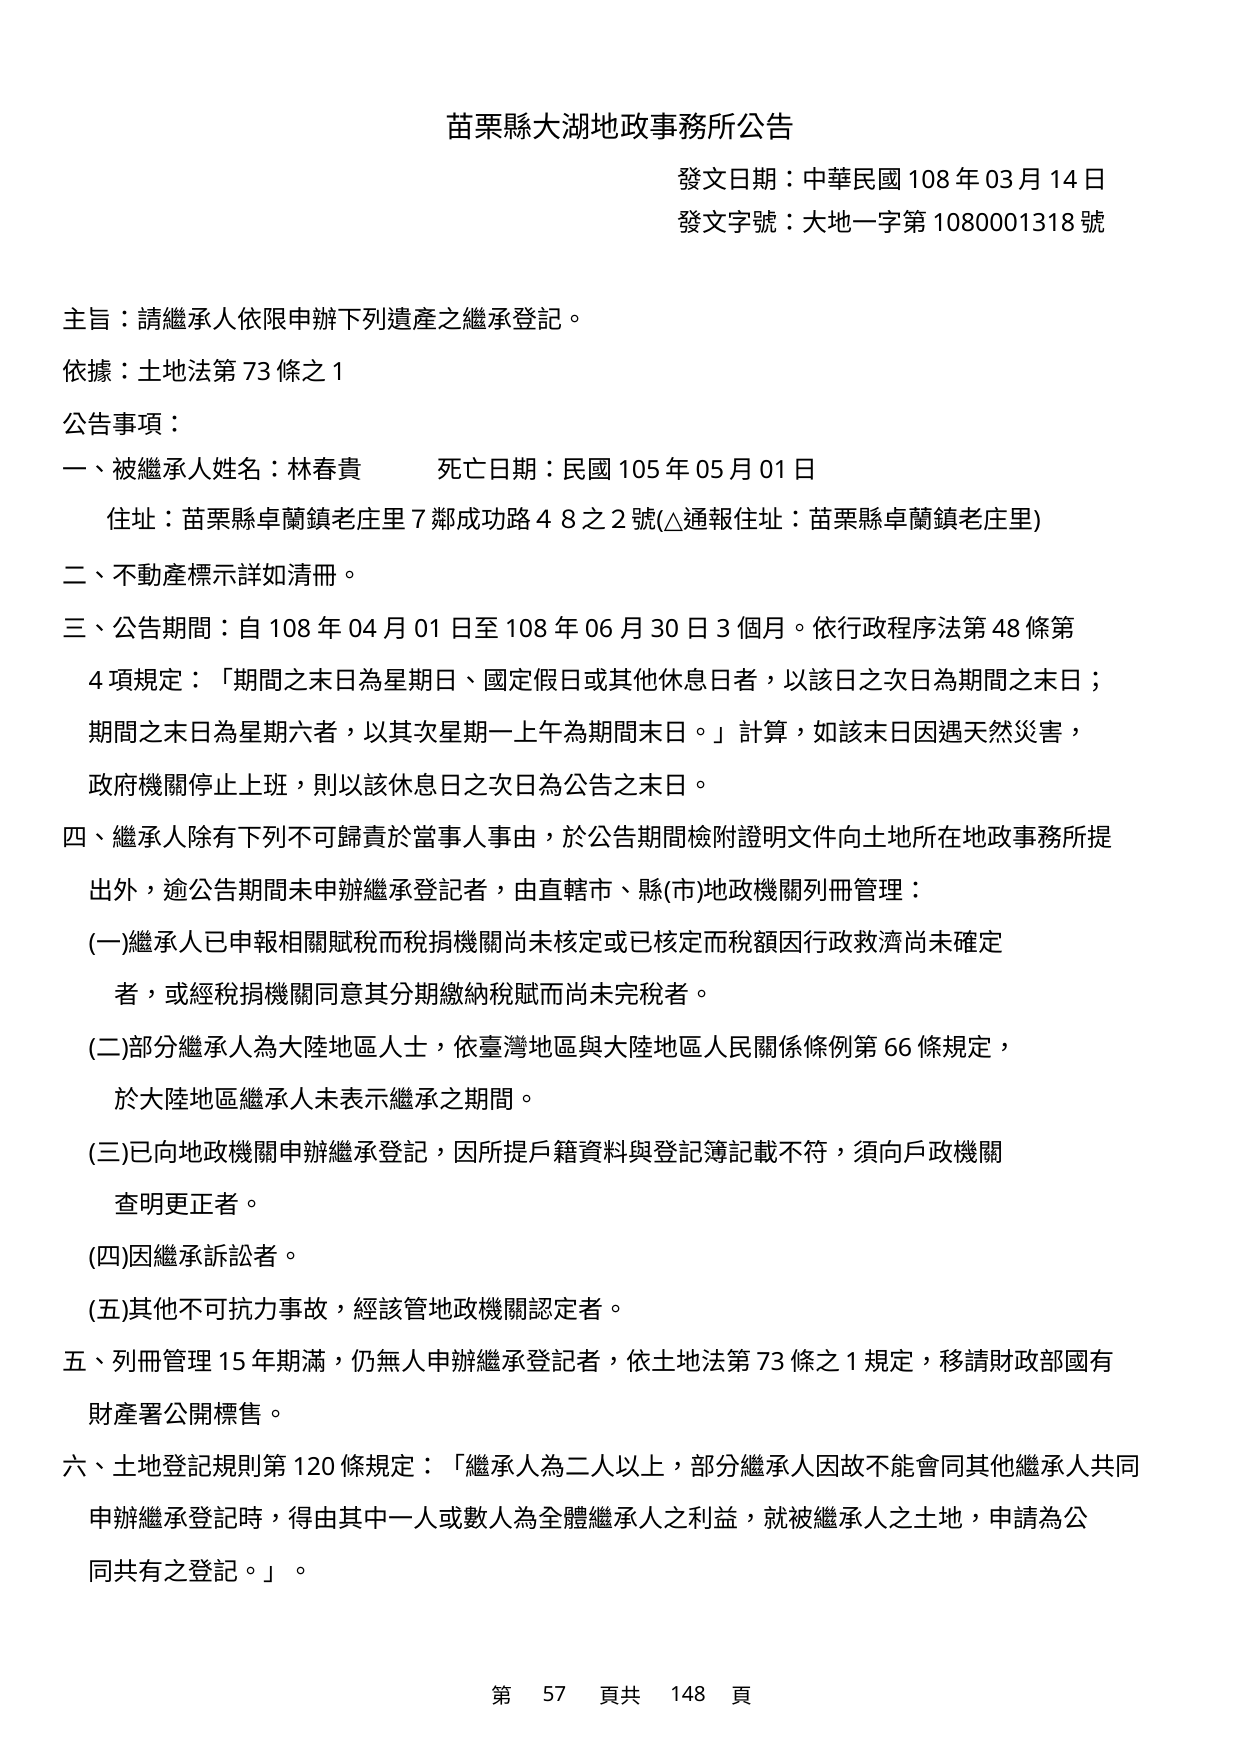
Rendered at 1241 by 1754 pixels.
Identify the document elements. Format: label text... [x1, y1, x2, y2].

text 發文日期：中華民國108年03月14日 [677, 160, 1177, 196]
text 57 [523, 1679, 585, 1708]
text 第 [481, 1679, 523, 1709]
text 二、不動產標示詳如清冊。 三、公告期間：自 108 年 04 月 01 日至 108 年 06 月 30 日 3 個月。依行政程序法第48條第 4項規定：「期間之末日為星期日、國定假日或其他休息日者，以該日之次日為期間之末日； 期間之末日為星期六者，以其次星期一上午為期間末日。」計算，如該末日因遇天然災害， 政府機關停止上班，則以該休息日之次日為公告之末日。 四、繼承人除有下列不可歸責於當事人事由，於公告期間檢附證明文件向土地所在地政事務所提 出外，逾公告期間未申辦繼承登記者，由直轄市、縣(市)地政機關列冊管理： (一)繼承人已申報相關賦稅而稅捐機關尚未核定或已核定而稅額因行政救濟尚未確定 者，或經稅捐機關同意其分期繳納稅賦而尚未完稅者。 (二)部分繼承人為大陸地區人士，依臺灣地區與大陸地區人民關係條例第66條規定， 於大陸地區繼承人未表示繼承之期間。 (三)已向地政機關申辦繼承登記，因所提戶籍資料與登記簿記載不符，須向戶政機關 查明更正者。 (四)因繼承訴訟者。 (五)其他不可抗力事故，經該管地政機關認定者。 五、列冊管理15年期滿，仍無人申辦繼承登記者，依土地法第73條之1規定，移請財政部國有 財產署公開標售。 六、土地登記規則第120條規定：「繼承人為二人以上，部分繼承人因故不能會同其他繼承人共同 申辦繼承登記時，得由其中一人或數人為全體繼承人之利益，就被繼承人之土地，申請為公 同共有之登記。」。 [62, 539, 1177, 1587]
text 一、被繼承人姓名：林春貴 死亡日期：民國105年05月01日 [62, 450, 1177, 486]
text 148 [654, 1679, 721, 1708]
text 頁 [721, 1679, 762, 1709]
text 頁共 [585, 1679, 654, 1709]
text 苗栗縣大湖地政事務所公告 [62, 103, 1177, 146]
text 住址：苗栗縣卓蘭鎮老庄里７鄰成功路４８之２號(△通報住址：苗栗縣卓蘭鎮老庄里) [106, 500, 1177, 539]
text 主旨：請繼承人依限申辦下列遺產之繼承登記。 依據：土地法第73條之1 公告事項： [62, 283, 1177, 441]
text 發文字號：大地一字第1080001318號 [677, 202, 1177, 238]
